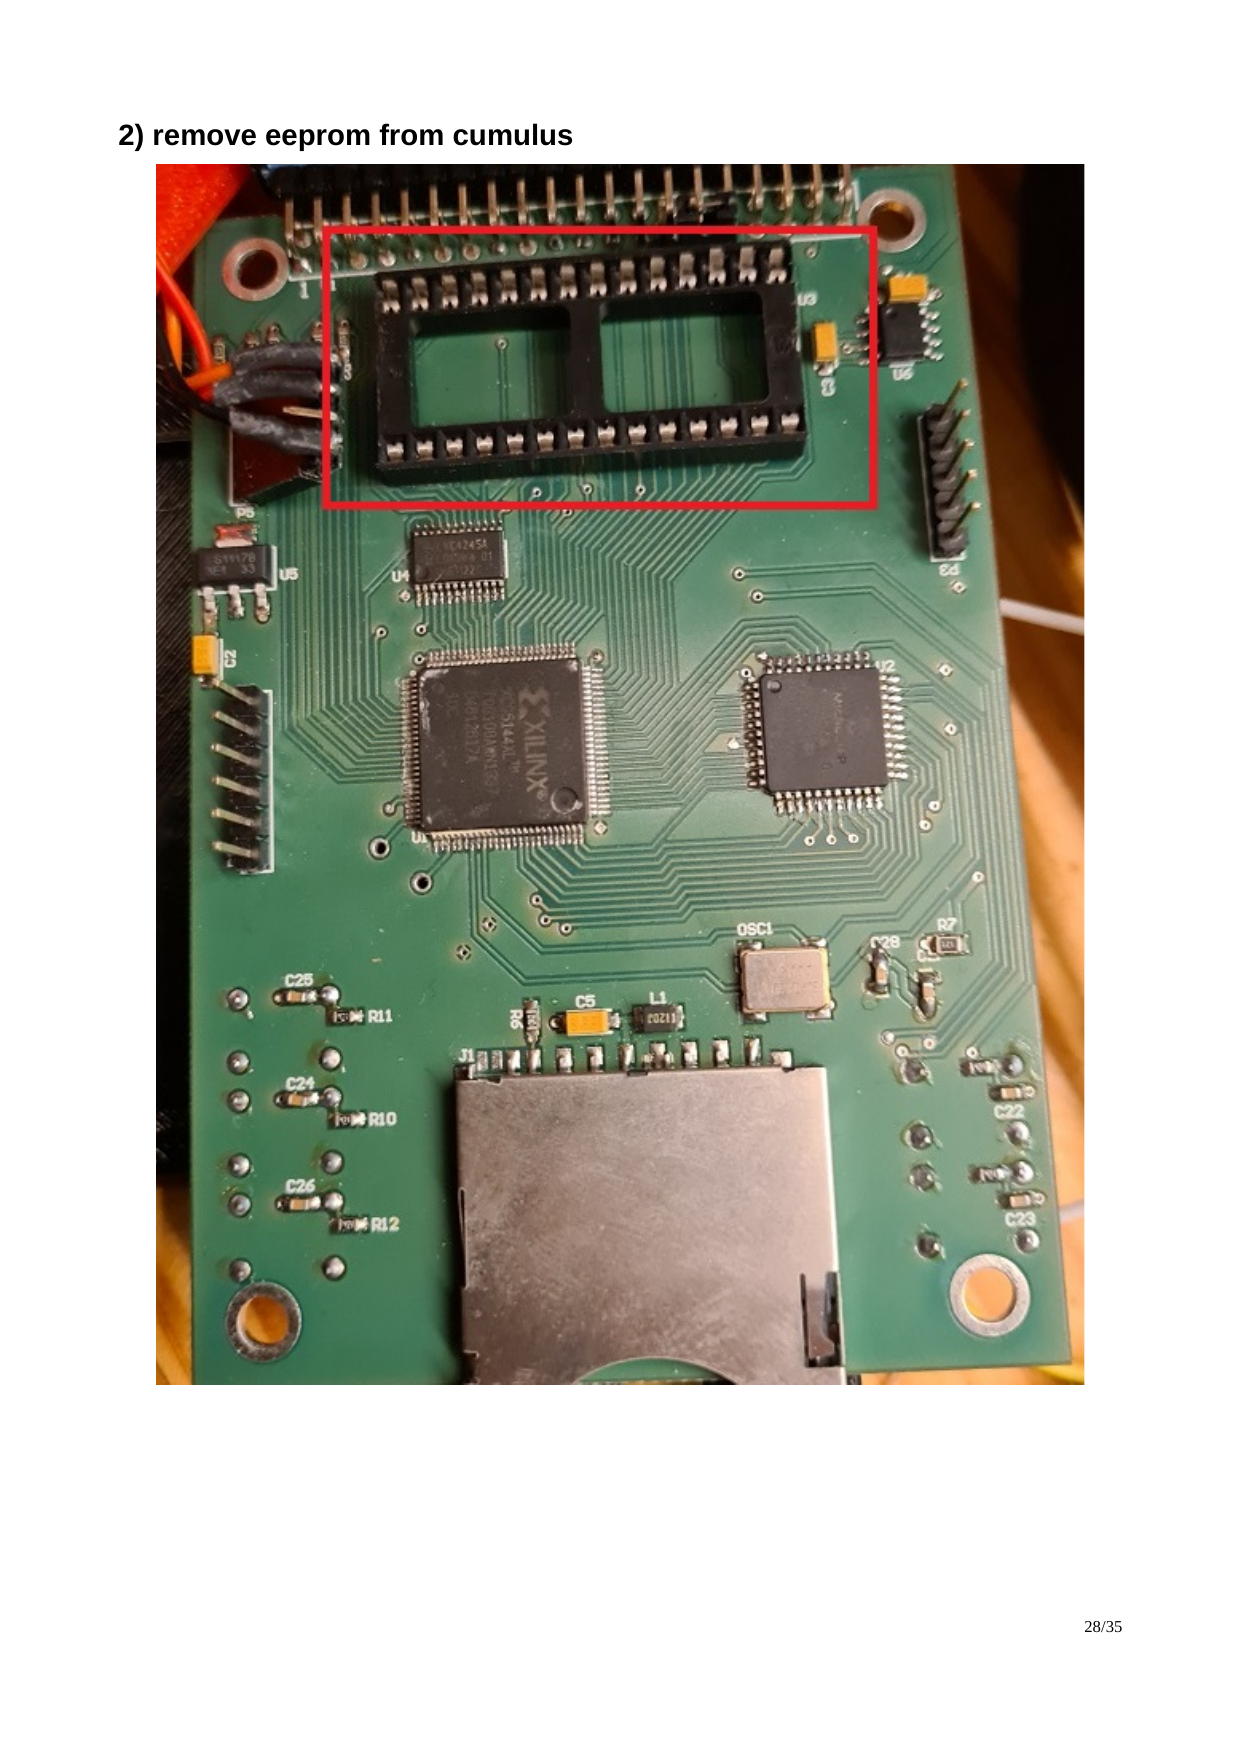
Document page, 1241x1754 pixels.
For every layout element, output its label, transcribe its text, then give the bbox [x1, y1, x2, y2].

picture [156, 164, 1085, 1385]
subtitle 2) remove eeprom from cumulus [118, 118, 1122, 152]
